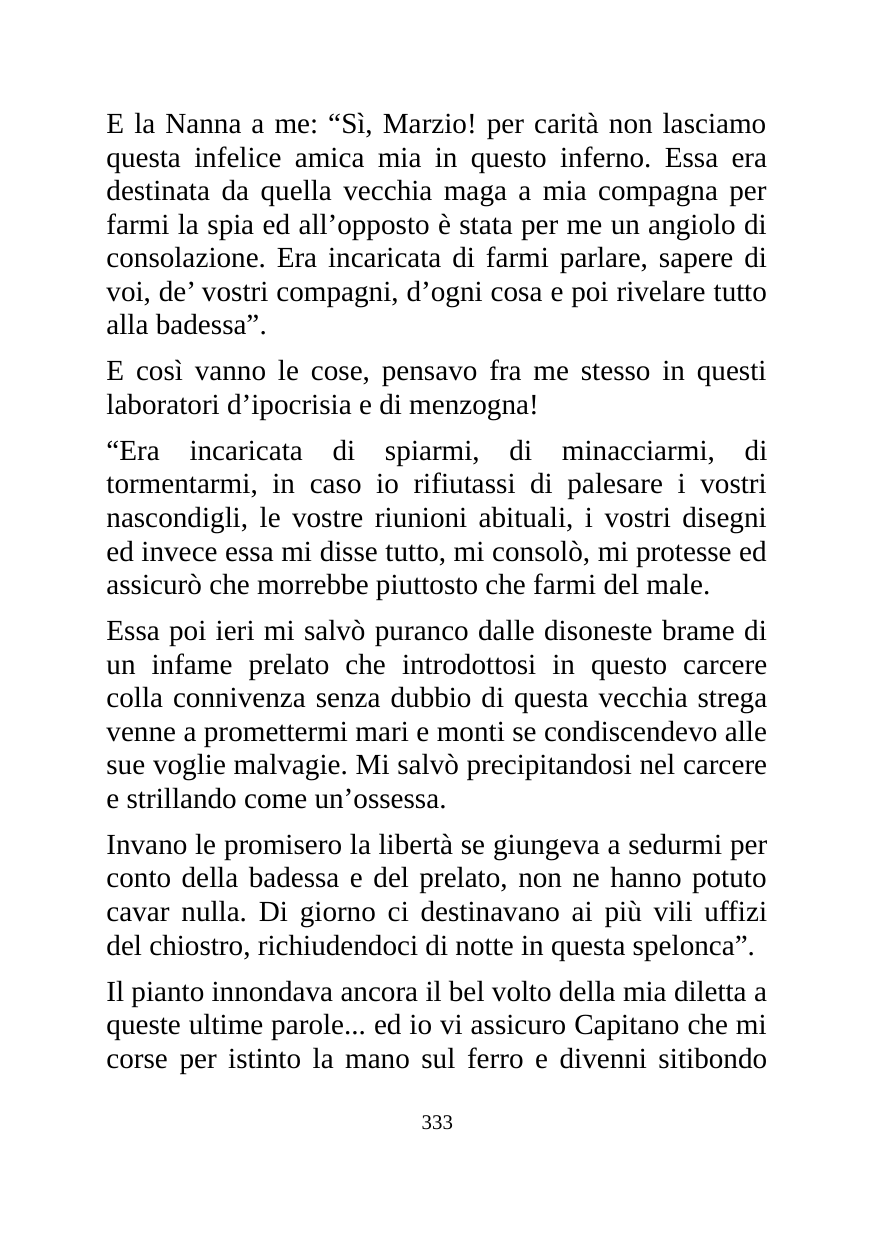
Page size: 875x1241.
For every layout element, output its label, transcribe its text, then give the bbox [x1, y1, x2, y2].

text Il pianto innondava ancora il bel volto della mia diletta a queste ultime parole... ed io vi assicuro Capitano che mi corse per istinto la mano sul ferro e divenni sitibondo [106, 974, 768, 1074]
text “Era incaricata di spiarmi, di minacciarmi, di tormentarmi, in caso io rifiutassi di palesare i vostri nascondigli, le vostre riunioni abituali, i vostri disegni ed invece essa mi disse tutto, mi consolò, mi protesse ed assicurò che morrebbe piuttosto che farmi del male. [106, 433, 768, 601]
text Essa poi ieri mi salvò puranco dalle disoneste brame di un infame prelato che introdottosi in questo carcere colla connivenza senza dubbio di questa vecchia strega venne a promettermi mari e monti se condiscendevo alle sue voglie malvagie. Mi salvò precipitandosi nel carcere e strillando come un’ossessa. [106, 613, 768, 814]
text Invano le promisero la libertà se giungeva a sedurmi per conto della badessa e del prelato, non ne hanno potuto cavar nulla. Di giorno ci destinavano ai più vili uffizi del chiostro, richiudendoci di notte in questa spelonca”. [106, 827, 768, 961]
text E la Nanna a me: “Sì, Marzio! per carità non lasciamo questa infelice amica mia in questo inferno. Essa era destinata da quella vecchia maga a mia compagna per farmi la spia ed all’opposto è stata per me un angiolo di consolazione. Era incaricata di farmi parlare, sapere di voi, de’ vostri compagni, d’ogni cosa e poi rivelare tutto alla badessa”. [106, 106, 768, 341]
text E così vanno le cose, pensavo fra me stesso in questi laboratori d’ipocrisia e di menzogna! [106, 353, 768, 421]
